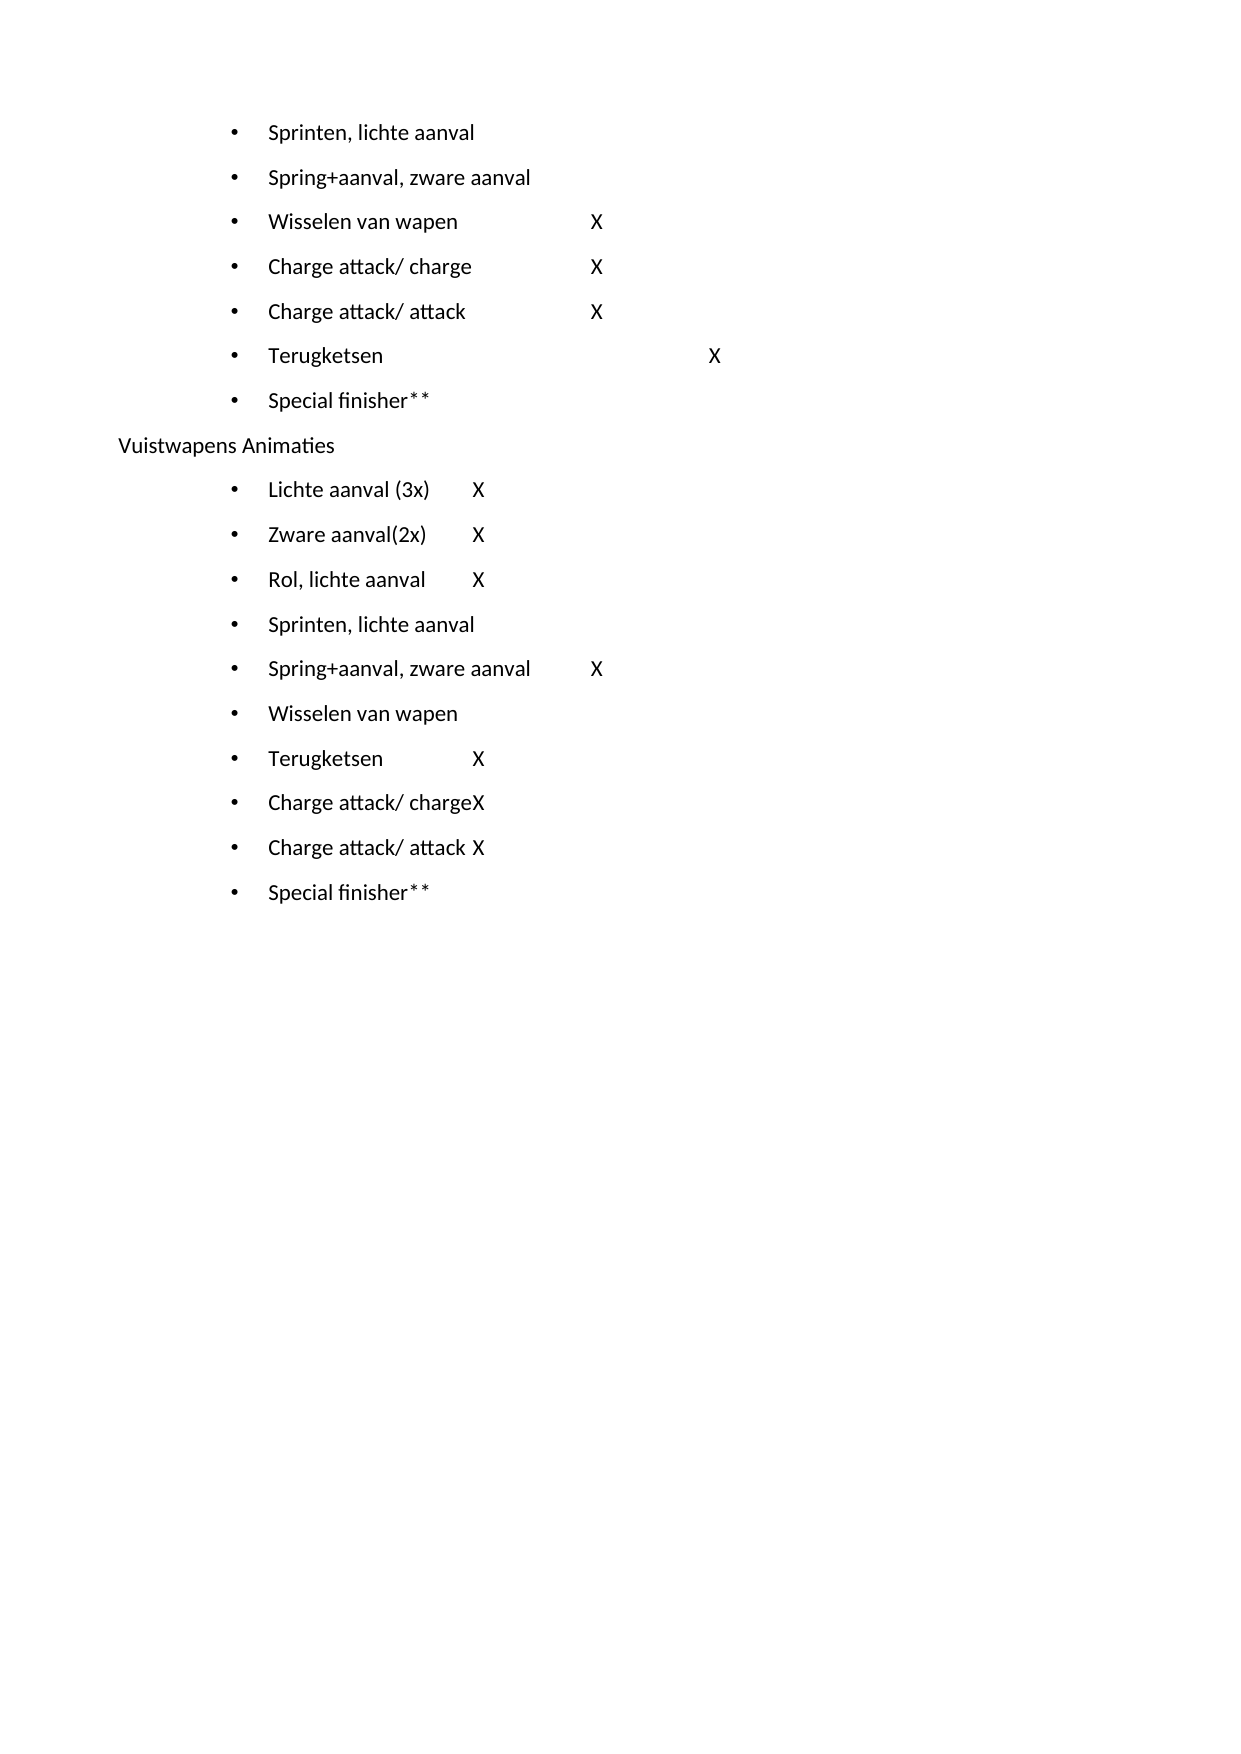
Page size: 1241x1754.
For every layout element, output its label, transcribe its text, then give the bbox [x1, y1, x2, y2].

list Terugketsen X [231, 342, 1122, 369]
list Rol, lichte aanval X [231, 565, 1122, 593]
list Sprinten, lichte aanval [231, 118, 1122, 146]
list Lichte aanval (3x) X [231, 476, 1122, 504]
list Spring+aanval, zware aanval X [231, 654, 1122, 682]
list Special finisher** [231, 386, 1122, 414]
list Charge attack/ charge X [231, 788, 1122, 816]
list Special finisher** [231, 878, 1122, 906]
list Zware aanval(2x) X [231, 520, 1122, 548]
list Charge attack/ attack X [231, 833, 1122, 861]
list Spring+aanval, zware aanval [231, 163, 1122, 191]
text Vuistwapens Animaties [118, 431, 1122, 459]
list Sprinten, lichte aanval [231, 610, 1122, 638]
list Wisselen van wapen X [231, 207, 1122, 236]
list Charge attack/ attack X [231, 297, 1122, 325]
list Terugketsen X [231, 744, 1122, 772]
list Charge attack/ charge X [231, 252, 1122, 280]
list Wisselen van wapen [231, 699, 1122, 727]
